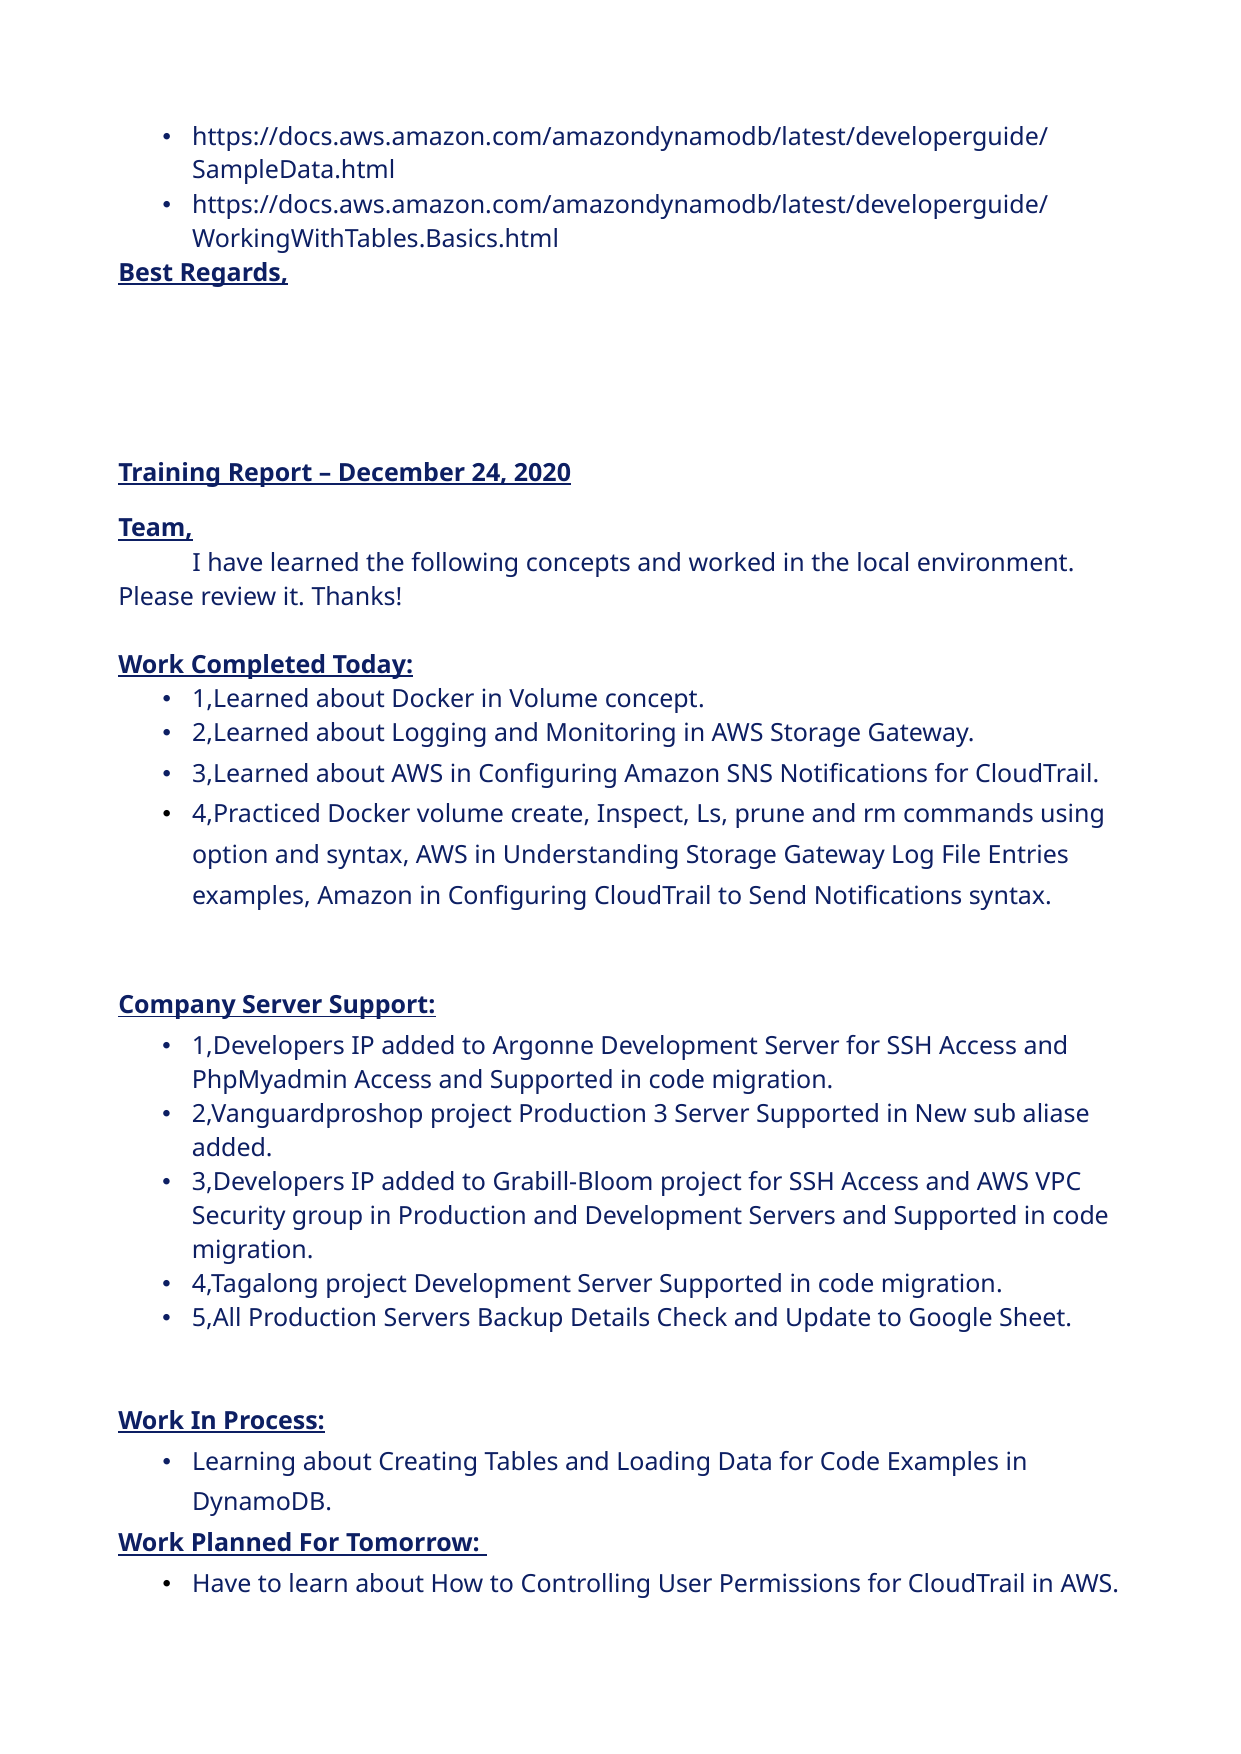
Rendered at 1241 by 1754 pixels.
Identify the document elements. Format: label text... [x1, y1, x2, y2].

text Training Report – December 24, 2020 [118, 455, 1122, 489]
text Best Regards, [118, 254, 1122, 288]
text Work In Process: [118, 1402, 1122, 1436]
list 2,Learned about Logging and Monitoring in AWS Storage Gateway. [162, 714, 1122, 748]
subtitle 2,Vanguardproshop project Production 3 Server Supported in New sub aliase added. [162, 1096, 1122, 1164]
list Learning about Creating Tables and Loading Data for Code Examples in DynamoDB. [162, 1443, 1122, 1518]
list https://docs.aws.amazon.com/amazondynamodb/latest/developerguide/WorkingWithTables.Basics.html [162, 186, 1122, 254]
list Have to learn about How to Controlling User Permissions for CloudTrail in AWS. [162, 1566, 1122, 1600]
subtitle 5,All Production Servers Backup Details Check and Update to Google Sheet. [162, 1300, 1122, 1334]
list 3,Learned about AWS in Configuring Amazon SNS Notifications for CloudTrail. [162, 755, 1122, 789]
text Company Server Support: [118, 987, 1122, 1021]
text I have learned the following concepts and worked in the local environment. Please review it. Thanks! [118, 544, 1122, 612]
text Work Planned For Tomorrow: [118, 1525, 1122, 1559]
list 1,Learned about Docker in Volume concept. [162, 680, 1122, 714]
text Team, [118, 510, 1122, 544]
text Work Completed Today: [118, 646, 1122, 680]
list https://docs.aws.amazon.com/amazondynamodb/latest/developerguide/SampleData.html [162, 118, 1122, 186]
subtitle 1,Developers IP added to Argonne Development Server for SSH Access and PhpMyadmin Access and Supported in code migration. [162, 1028, 1122, 1096]
subtitle 4,Tagalong project Development Server Supported in code migration. [162, 1266, 1122, 1300]
list 4,Practiced Docker volume create, Inspect, Ls, prune and rm commands using option and syntax, AWS in Understanding Storage Gateway Log File Entries examples, Amazon in Configuring CloudTrail to Send Notifications syntax. [162, 796, 1122, 912]
subtitle 3,Developers IP added to Grabill-Bloom project for SSH Access and AWS VPC Security group in Production and Development Servers and Supported in code migration. [162, 1164, 1122, 1266]
